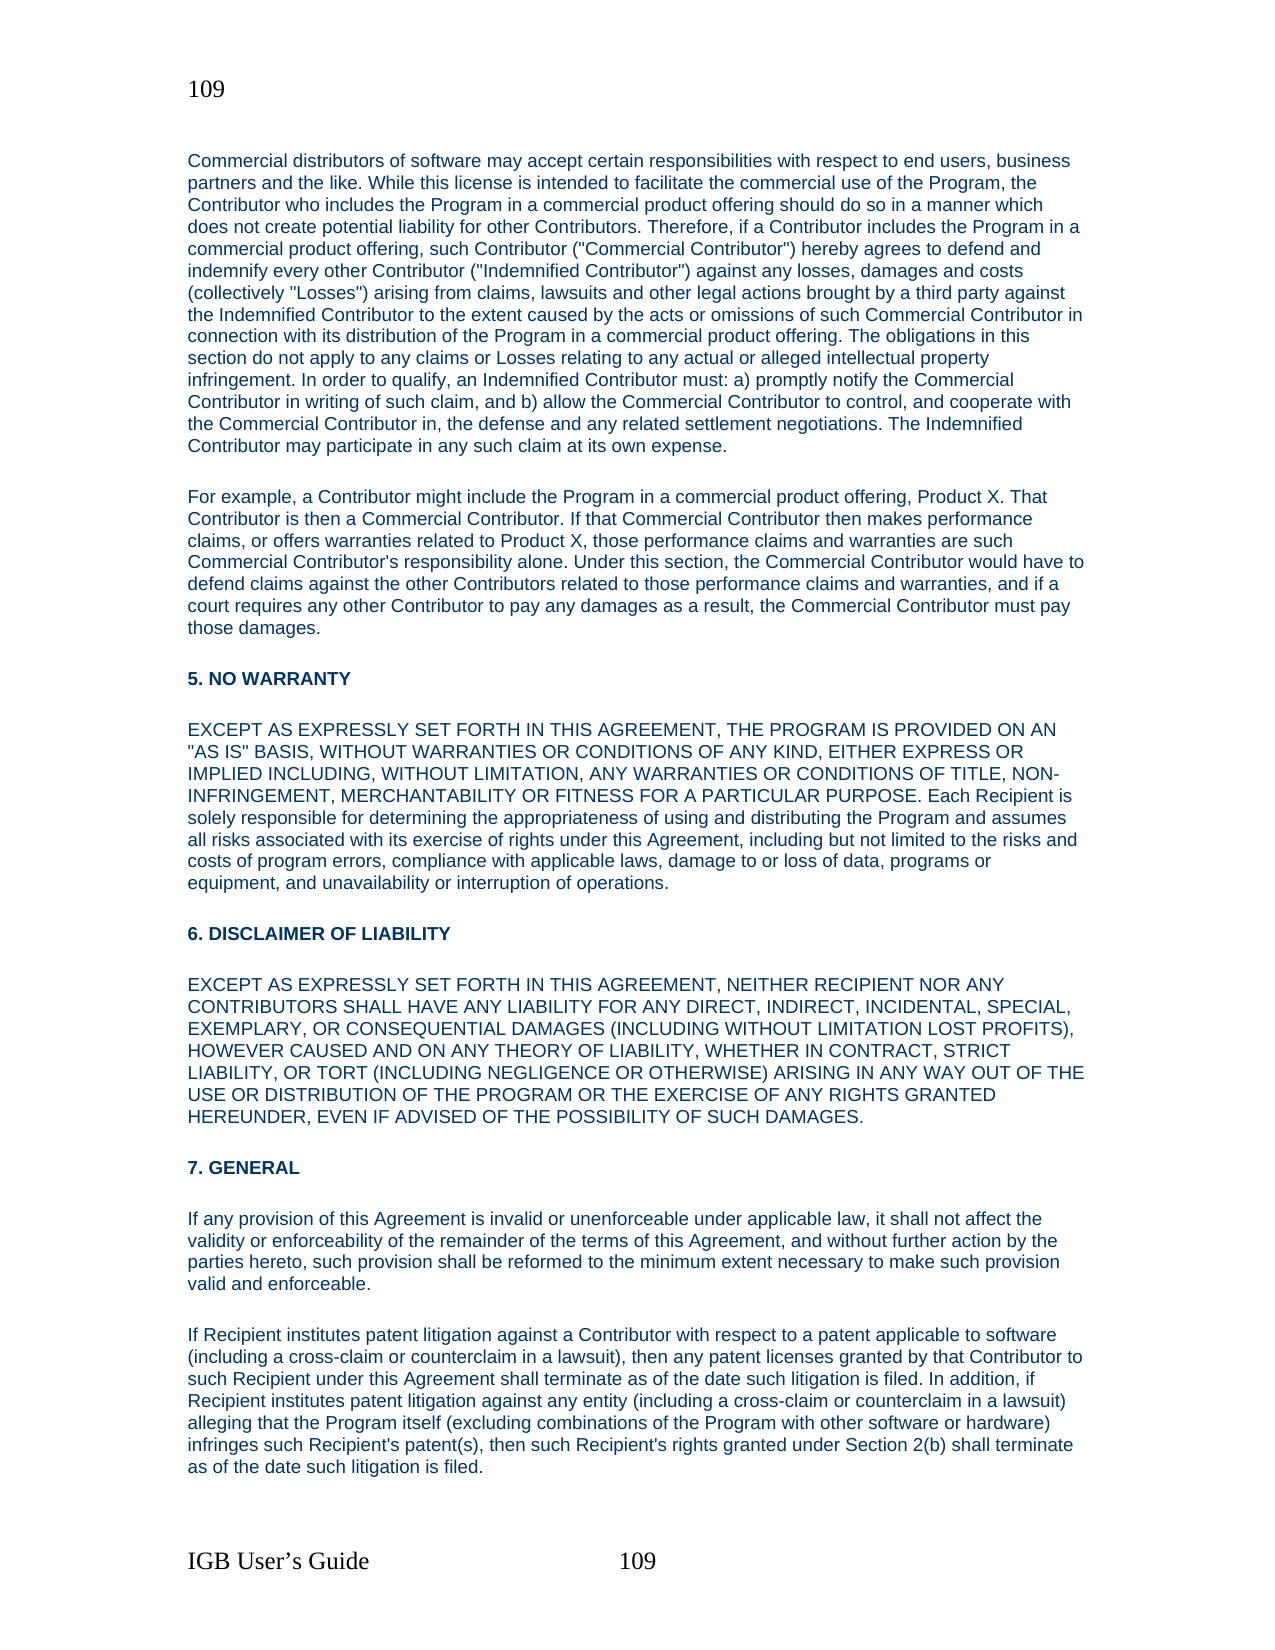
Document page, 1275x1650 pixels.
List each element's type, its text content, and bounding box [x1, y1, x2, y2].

text Commercial distributors of software may accept certain responsibilities with respect to end users, business partners and the like. While this license is intended to facilitate the commercial use of the Program, the Contributor who includes the Program in a commercial product offering should do so in a manner which does not create potential liability for other Contributors. Therefore, if a Contributor includes the Program in a commercial product offering, such Contributor ("Commercial Contributor") hereby agrees to defend and indemnify every other Contributor ("Indemnified Contributor") against any losses, damages and costs (collectively "Losses") arising from claims, lawsuits and other legal actions brought by a third party against the Indemnified Contributor to the extent caused by the acts or omissions of such Commercial Contributor in connection with its distribution of the Program in a commercial product offering. The obligations in this section do not apply to any claims or Losses relating to any actual or alleged intellectual property infringement. In order to qualify, an Indemnified Contributor must: a) promptly notify the Commercial Contributor in writing of such claim, and b) allow the Commercial Contributor to control, and cooperate with the Commercial Contributor in, the defense and any related settlement negotiations. The Indemnified Contributor may participate in any such claim at its own expense. [187, 150, 1087, 456]
text EXCEPT AS EXPRESSLY SET FORTH IN THIS AGREEMENT, THE PROGRAM IS PROVIDED ON AN "AS IS" BASIS, WITHOUT WARRANTIES OR CONDITIONS OF ANY KIND, EITHER EXPRESS OR IMPLIED INCLUDING, WITHOUT LIMITATION, ANY WARRANTIES OR CONDITIONS OF TITLE, NON-INFRINGEMENT, MERCHANTABILITY OR FITNESS FOR A PARTICULAR PURPOSE. Each Recipient is solely responsible for determining the appropriateness of using and distributing the Program and assumes all risks associated with its exercise of rights under this Agreement, including but not limited to the risks and costs of program errors, compliance with applicable laws, damage to or loss of data, programs or equipment, and unavailability or interruption of operations. [187, 719, 1087, 894]
text EXCEPT AS EXPRESSLY SET FORTH IN THIS AGREEMENT, NEITHER RECIPIENT NOR ANY CONTRIBUTORS SHALL HAVE ANY LIABILITY FOR ANY DIRECT, INDIRECT, INCIDENTAL, SPECIAL, EXEMPLARY, OR CONSEQUENTIAL DAMAGES (INCLUDING WITHOUT LIMITATION LOST PROFITS), HOWEVER CAUSED AND ON ANY THEORY OF LIABILITY, WHETHER IN CONTRACT, STRICT LIABILITY, OR TORT (INCLUDING NEGLIGENCE OR OTHERWISE) ARISING IN ANY WAY OUT OF THE USE OR DISTRIBUTION OF THE PROGRAM OR THE EXERCISE OF ANY RIGHTS GRANTED HEREUNDER, EVEN IF ADVISED OF THE POSSIBILITY OF SUCH DAMAGES. [187, 974, 1087, 1127]
text If Recipient institutes patent litigation against a Contributor with respect to a patent applicable to software (including a cross-claim or counterclaim in a lawsuit), then any patent licenses granted by that Contributor to such Recipient under this Agreement shall terminate as of the date such litigation is filed. In addition, if Recipient institutes patent litigation against any entity (including a cross-claim or counterclaim in a lawsuit) alleging that the Program itself (excluding combinations of the Program with other software or hardware) infringes such Recipient's patent(s), then such Recipient's rights granted under Section 2(b) shall terminate as of the date such litigation is filed. [187, 1324, 1087, 1477]
text 5. NO WARRANTY [187, 668, 1087, 689]
text 6. DISCLAIMER OF LIABILITY [187, 923, 1087, 945]
text If any provision of this Agreement is invalid or unenforceable under applicable law, it shall not affect the validity or enforceability of the remainder of the terms of this Agreement, and without further action by the parties hereto, such provision shall be reformed to the minimum extent necessary to make such provision valid and enforceable. [187, 1207, 1087, 1295]
text For example, a Contributor might include the Program in a commercial product offering, Product X. That Contributor is then a Commercial Contributor. If that Commercial Contributor then makes performance claims, or offers warranties related to Product X, those performance claims and warranties are such Commercial Contributor's responsibility alone. Under this section, the Commercial Contributor would have to defend claims against the other Contributors related to those performance claims and warranties, and if a court requires any other Contributor to pay any damages as a result, the Commercial Contributor must pay those damages. [187, 485, 1087, 638]
text 7. GENERAL [187, 1156, 1087, 1178]
